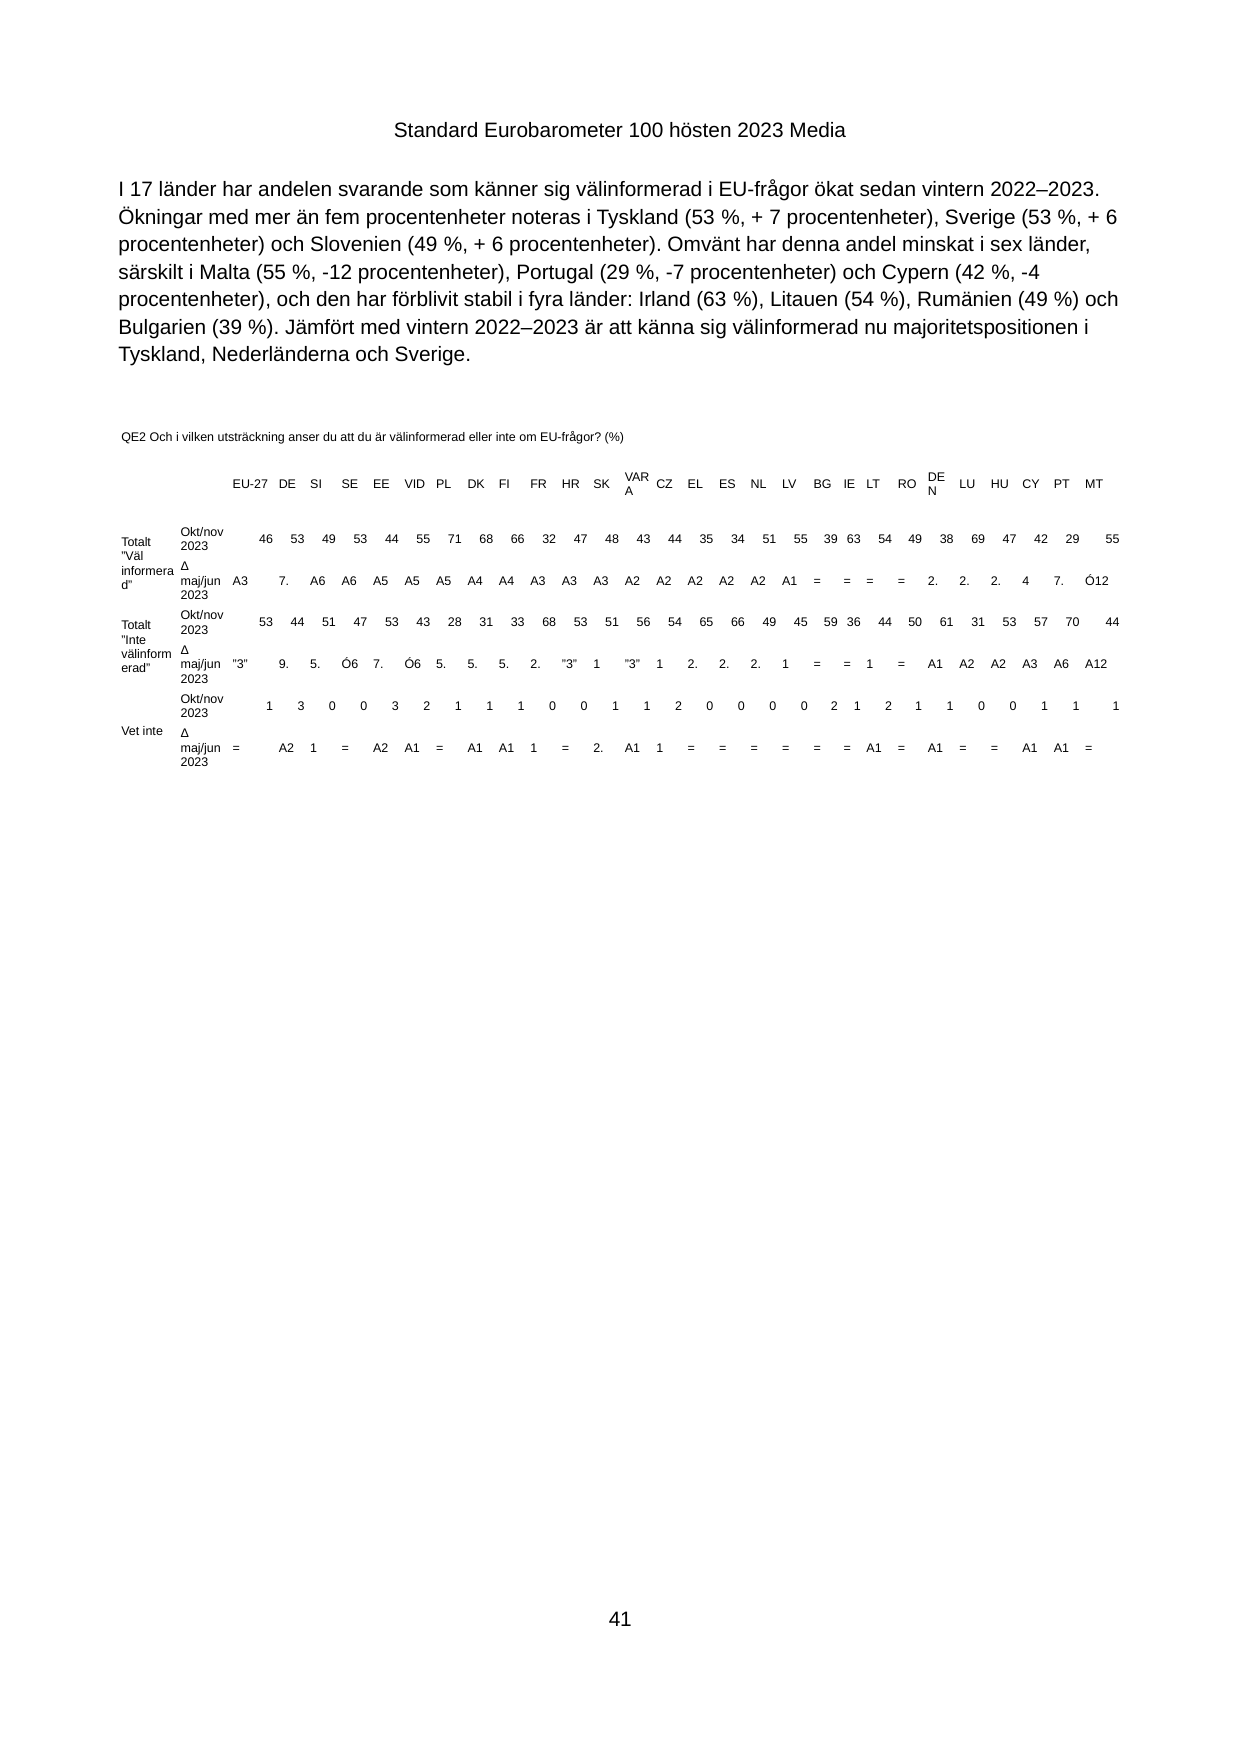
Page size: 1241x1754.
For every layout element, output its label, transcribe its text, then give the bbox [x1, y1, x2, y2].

table_cell 59 [810, 605, 840, 639]
table_cell 9. [276, 640, 307, 688]
table_cell 0 [307, 689, 338, 723]
table_cell 44 [276, 605, 307, 639]
table_cell [863, 446, 895, 467]
table_cell [339, 501, 370, 521]
table_cell 47 [559, 521, 590, 556]
table_cell [1051, 501, 1082, 521]
table_cell 2. [956, 556, 988, 605]
table_cell 1 [779, 640, 810, 688]
table_cell = [810, 723, 840, 772]
table_cell 2 [401, 689, 433, 723]
table_cell 0 [779, 689, 810, 723]
table_cell HR [559, 467, 590, 501]
table_cell Ó6 [401, 640, 433, 688]
table_cell 1 [895, 689, 925, 723]
table_cell LU [956, 467, 988, 501]
table_cell [1082, 446, 1122, 467]
table_cell [1019, 446, 1051, 467]
table_cell [370, 501, 401, 521]
table_cell [496, 446, 527, 467]
table_cell [840, 446, 863, 467]
table_cell 54 [653, 605, 684, 639]
table_cell [307, 446, 338, 467]
table_cell А2 [685, 556, 716, 605]
table_cell А3 [230, 556, 276, 605]
table_cell 1 [653, 723, 684, 772]
table_cell Okt/nov 2023 [178, 521, 229, 556]
table_cell 33 [496, 605, 527, 639]
table_cell 5. [433, 640, 464, 688]
table_cell = [840, 640, 863, 688]
table_cell = [559, 723, 590, 772]
table_cell А1 [464, 723, 496, 772]
table_cell DK [464, 467, 496, 501]
table_cell 35 [685, 521, 716, 556]
table_cell 43 [401, 605, 433, 639]
table_cell 2. [527, 640, 559, 688]
table_cell А2 [988, 640, 1019, 688]
table_cell = [956, 723, 988, 772]
table_cell 49 [748, 605, 779, 639]
table_cell Δ maj/jun 2023 [178, 640, 229, 688]
table_cell 1 [527, 723, 559, 772]
table_cell 4 [1019, 556, 1051, 605]
table_cell [988, 501, 1019, 521]
table_cell 5. [464, 640, 496, 688]
table_cell [716, 446, 747, 467]
table_cell 44 [863, 605, 895, 639]
table_cell 0 [685, 689, 716, 723]
table_cell 0 [956, 689, 988, 723]
table_cell [178, 501, 229, 521]
table_header [895, 426, 925, 446]
table_cell 46 [230, 521, 276, 556]
table_cell = [863, 556, 895, 605]
table_cell Okt/nov 2023 [178, 689, 229, 723]
table_header [925, 426, 956, 446]
table_cell EE [370, 467, 401, 501]
table_cell А4 [496, 556, 527, 605]
table_cell 2. [685, 640, 716, 688]
table_cell [685, 501, 716, 521]
table_cell [590, 446, 622, 467]
table_cell А6 [339, 556, 370, 605]
table_cell [748, 446, 779, 467]
table_header [748, 426, 779, 446]
table_cell 1 [622, 689, 653, 723]
table_cell [895, 446, 925, 467]
table_cell [590, 501, 622, 521]
table_cell 66 [716, 605, 747, 639]
table_cell PL [433, 467, 464, 501]
table_cell А5 [370, 556, 401, 605]
table_cell ”3” [230, 640, 276, 688]
table_cell А3 [1019, 640, 1051, 688]
table_cell А4 [464, 556, 496, 605]
table_cell [988, 446, 1019, 467]
table_cell EU-27 [230, 467, 276, 501]
table_cell 1 [863, 640, 895, 688]
table_cell А1 [622, 723, 653, 772]
table_cell А6 [307, 556, 338, 605]
table_cell 68 [527, 605, 559, 639]
table_cell [685, 446, 716, 467]
table_cell = [895, 556, 925, 605]
table_cell [622, 501, 653, 521]
table_cell 68 [464, 521, 496, 556]
table_cell А1 [863, 723, 895, 772]
table_header [1051, 426, 1082, 446]
table_cell 45 [779, 605, 810, 639]
table_cell А3 [590, 556, 622, 605]
table_cell = [810, 640, 840, 688]
table_cell [1019, 501, 1051, 521]
table_cell 63 [840, 521, 863, 556]
table_cell 31 [464, 605, 496, 639]
table_cell А1 [925, 640, 956, 688]
table_cell ”3” [559, 640, 590, 688]
table_cell [895, 501, 925, 521]
table_cell [370, 446, 401, 467]
table_cell [863, 501, 895, 521]
table_cell LT [863, 467, 895, 501]
table_cell [840, 501, 863, 521]
table_cell [178, 467, 229, 501]
table_cell [559, 446, 590, 467]
table_cell 0 [748, 689, 779, 723]
table_cell [276, 501, 307, 521]
table_cell = [810, 556, 840, 605]
table_cell BG [810, 467, 840, 501]
table_cell 0 [339, 689, 370, 723]
table_cell 1 [653, 640, 684, 688]
table_cell А1 [496, 723, 527, 772]
table_cell 53 [559, 605, 590, 639]
table_cell 43 [622, 521, 653, 556]
table_cell 1 [433, 689, 464, 723]
table_cell [307, 501, 338, 521]
table_cell MT [1082, 467, 1122, 501]
table_cell 47 [988, 521, 1019, 556]
table_cell А2 [956, 640, 988, 688]
table_cell HU [988, 467, 1019, 501]
table_cell [527, 501, 559, 521]
table_cell = [840, 723, 863, 772]
table_cell 44 [653, 521, 684, 556]
table_cell ES [716, 467, 747, 501]
table_cell А5 [433, 556, 464, 605]
table_cell 39 [810, 521, 840, 556]
table_cell А1 [779, 556, 810, 605]
table_cell 55 [1082, 521, 1122, 556]
table_cell 2. [716, 640, 747, 688]
table_header [1082, 426, 1122, 446]
table_cell 29 [1051, 521, 1082, 556]
table_cell 50 [895, 605, 925, 639]
table_cell SE [339, 467, 370, 501]
table_cell 2 [653, 689, 684, 723]
table_cell Δ maj/jun 2023 [178, 723, 229, 772]
table_cell [559, 501, 590, 521]
table_cell [401, 501, 433, 521]
table_cell 2 [810, 689, 840, 723]
table_cell 34 [716, 521, 747, 556]
table_cell Δ maj/jun 2023 [178, 556, 229, 605]
table_cell 28 [433, 605, 464, 639]
text I 17 länder har andelen svarande som känner sig välinformerad i EU-frågor ökat sedan vintern 2022–2023. Ökningar med mer än fem procentenheter noteras i Tyskland (53 %, + 7 procentenheter), Sverige (53 %, + 6 procentenheter) och Slovenien (49 %, + 6 procentenheter). Omvänt har denna andel minskat i sex länder, särskilt i Malta (55 %, -12 procentenheter), Portugal (29 %, -7 procentenheter) och Cypern (42 %, -4 procentenheter), och den har förblivit stabil i fyra länder: Irland (63 %), Litauen (54 %), Rumänien (49 %) och Bulgarien (39 %). Jämfört med vintern 2022–2023 är att känna sig välinformerad nu majoritetspositionen i Tyskland, Nederländerna och Sverige. [118, 177, 1122, 366]
table_header [1019, 426, 1051, 446]
table_cell 65 [685, 605, 716, 639]
table_cell 1 [1019, 689, 1051, 723]
table_cell = [433, 723, 464, 772]
table_cell А1 [925, 723, 956, 772]
table_cell 42 [1019, 521, 1051, 556]
table_header [988, 426, 1019, 446]
table_cell [622, 446, 653, 467]
table_cell [433, 501, 464, 521]
table_cell RO [895, 467, 925, 501]
table_cell 48 [590, 521, 622, 556]
table_cell = [748, 723, 779, 772]
table_cell А5 [401, 556, 433, 605]
table_cell Ó6 [339, 640, 370, 688]
table_cell 71 [433, 521, 464, 556]
table_cell [1082, 501, 1122, 521]
table_cell = [685, 723, 716, 772]
table_cell 44 [1082, 605, 1122, 639]
table_cell 2 [863, 689, 895, 723]
table_cell [230, 501, 276, 521]
table_cell [716, 501, 747, 521]
table_cell Ó12 [1082, 556, 1122, 605]
table_cell IE [840, 467, 863, 501]
table_cell Totalt ”Inte välinformerad” [118, 605, 177, 688]
table_cell Vet inte [118, 689, 177, 772]
table_cell 2. [925, 556, 956, 605]
table_cell [118, 467, 177, 501]
table_cell А3 [559, 556, 590, 605]
table_cell 53 [339, 521, 370, 556]
table_cell 1 [590, 689, 622, 723]
table_cell 0 [988, 689, 1019, 723]
table_cell 3 [276, 689, 307, 723]
table_cell [433, 446, 464, 467]
table_cell = [988, 723, 1019, 772]
table_cell 7. [276, 556, 307, 605]
table_cell NL [748, 467, 779, 501]
table_cell EL [685, 467, 716, 501]
table_cell VARA [622, 467, 653, 501]
table_cell 1 [1051, 689, 1082, 723]
table_cell А2 [716, 556, 747, 605]
table_cell [276, 446, 307, 467]
table_cell 54 [863, 521, 895, 556]
table_cell 53 [370, 605, 401, 639]
table_cell А6 [1051, 640, 1082, 688]
table_cell [653, 446, 684, 467]
table_cell [1051, 446, 1082, 467]
table_cell [118, 501, 177, 521]
table_cell SI [307, 467, 338, 501]
table_cell 0 [559, 689, 590, 723]
table_cell = [779, 723, 810, 772]
table_cell 7. [370, 640, 401, 688]
table_cell А2 [748, 556, 779, 605]
table_cell А1 [1051, 723, 1082, 772]
table_cell = [230, 723, 276, 772]
table_header QE2 Och i vilken utsträckning anser du att du är välinformerad eller inte om EU-frågor? (%) [118, 426, 716, 446]
table_cell 51 [748, 521, 779, 556]
table_cell DEN [925, 467, 956, 501]
table_cell 51 [307, 605, 338, 639]
table_cell [118, 446, 177, 467]
table_cell CZ [653, 467, 684, 501]
table_cell 2. [748, 640, 779, 688]
table_header [956, 426, 988, 446]
table_cell 32 [527, 521, 559, 556]
table_cell 31 [956, 605, 988, 639]
table_cell 1 [925, 689, 956, 723]
table_cell 56 [622, 605, 653, 639]
table_cell [496, 501, 527, 521]
table_cell 69 [956, 521, 988, 556]
table_cell 1 [230, 689, 276, 723]
table_cell = [339, 723, 370, 772]
table_cell 1 [307, 723, 338, 772]
table_cell 1 [496, 689, 527, 723]
table_cell Totalt ”Väl informerad” [118, 521, 177, 605]
table_cell [956, 446, 988, 467]
table_cell [653, 501, 684, 521]
table_cell [810, 446, 840, 467]
table_cell 5. [496, 640, 527, 688]
table_cell А1 [1019, 723, 1051, 772]
table_header [779, 426, 810, 446]
table_cell Okt/nov 2023 [178, 605, 229, 639]
table_cell [956, 501, 988, 521]
table_cell [401, 446, 433, 467]
table_cell 49 [895, 521, 925, 556]
table_cell 3 [370, 689, 401, 723]
table_cell 38 [925, 521, 956, 556]
table_cell А12 [1082, 640, 1122, 688]
table_cell 51 [590, 605, 622, 639]
table_cell 70 [1051, 605, 1082, 639]
table_cell [779, 501, 810, 521]
table_cell 7. [1051, 556, 1082, 605]
table_cell А3 [527, 556, 559, 605]
table_cell 0 [527, 689, 559, 723]
table_cell 53 [988, 605, 1019, 639]
table_cell А2 [276, 723, 307, 772]
table_cell [925, 501, 956, 521]
table_cell SK [590, 467, 622, 501]
table_cell [748, 501, 779, 521]
table_cell [230, 446, 276, 467]
table_cell CY [1019, 467, 1051, 501]
table_cell 1 [464, 689, 496, 723]
table_cell [464, 501, 496, 521]
table_header [840, 426, 863, 446]
table_cell [925, 446, 956, 467]
table_cell [464, 446, 496, 467]
table_cell LV [779, 467, 810, 501]
table_cell [779, 446, 810, 467]
table_header [716, 426, 747, 446]
table_cell FI [496, 467, 527, 501]
table_cell [339, 446, 370, 467]
table_header [863, 426, 895, 446]
table_cell 57 [1019, 605, 1051, 639]
table_cell 53 [230, 605, 276, 639]
table_cell [178, 446, 229, 467]
table_cell 49 [307, 521, 338, 556]
table_cell 44 [370, 521, 401, 556]
table_cell 53 [276, 521, 307, 556]
table_cell 55 [401, 521, 433, 556]
table_cell 61 [925, 605, 956, 639]
table_cell = [895, 723, 925, 772]
table_cell VID [401, 467, 433, 501]
table_cell 5. [307, 640, 338, 688]
table_cell 66 [496, 521, 527, 556]
table_cell 55 [779, 521, 810, 556]
table_cell ”3” [622, 640, 653, 688]
table_cell [527, 446, 559, 467]
table_cell [810, 501, 840, 521]
table_cell А2 [370, 723, 401, 772]
table_cell 1 [840, 689, 863, 723]
table_cell = [1082, 723, 1122, 772]
table_cell 2. [988, 556, 1019, 605]
table_cell DE [276, 467, 307, 501]
table_cell 1 [590, 640, 622, 688]
table_cell FR [527, 467, 559, 501]
table_cell 36 [840, 605, 863, 639]
table_cell А1 [401, 723, 433, 772]
table_cell 47 [339, 605, 370, 639]
table_cell 0 [716, 689, 747, 723]
table_cell 2. [590, 723, 622, 772]
table_header [810, 426, 840, 446]
table_cell PT [1051, 467, 1082, 501]
table_cell = [716, 723, 747, 772]
table_cell = [840, 556, 863, 605]
table_cell А2 [653, 556, 684, 605]
table_cell А2 [622, 556, 653, 605]
table_cell 1 [1082, 689, 1122, 723]
table_cell = [895, 640, 925, 688]
